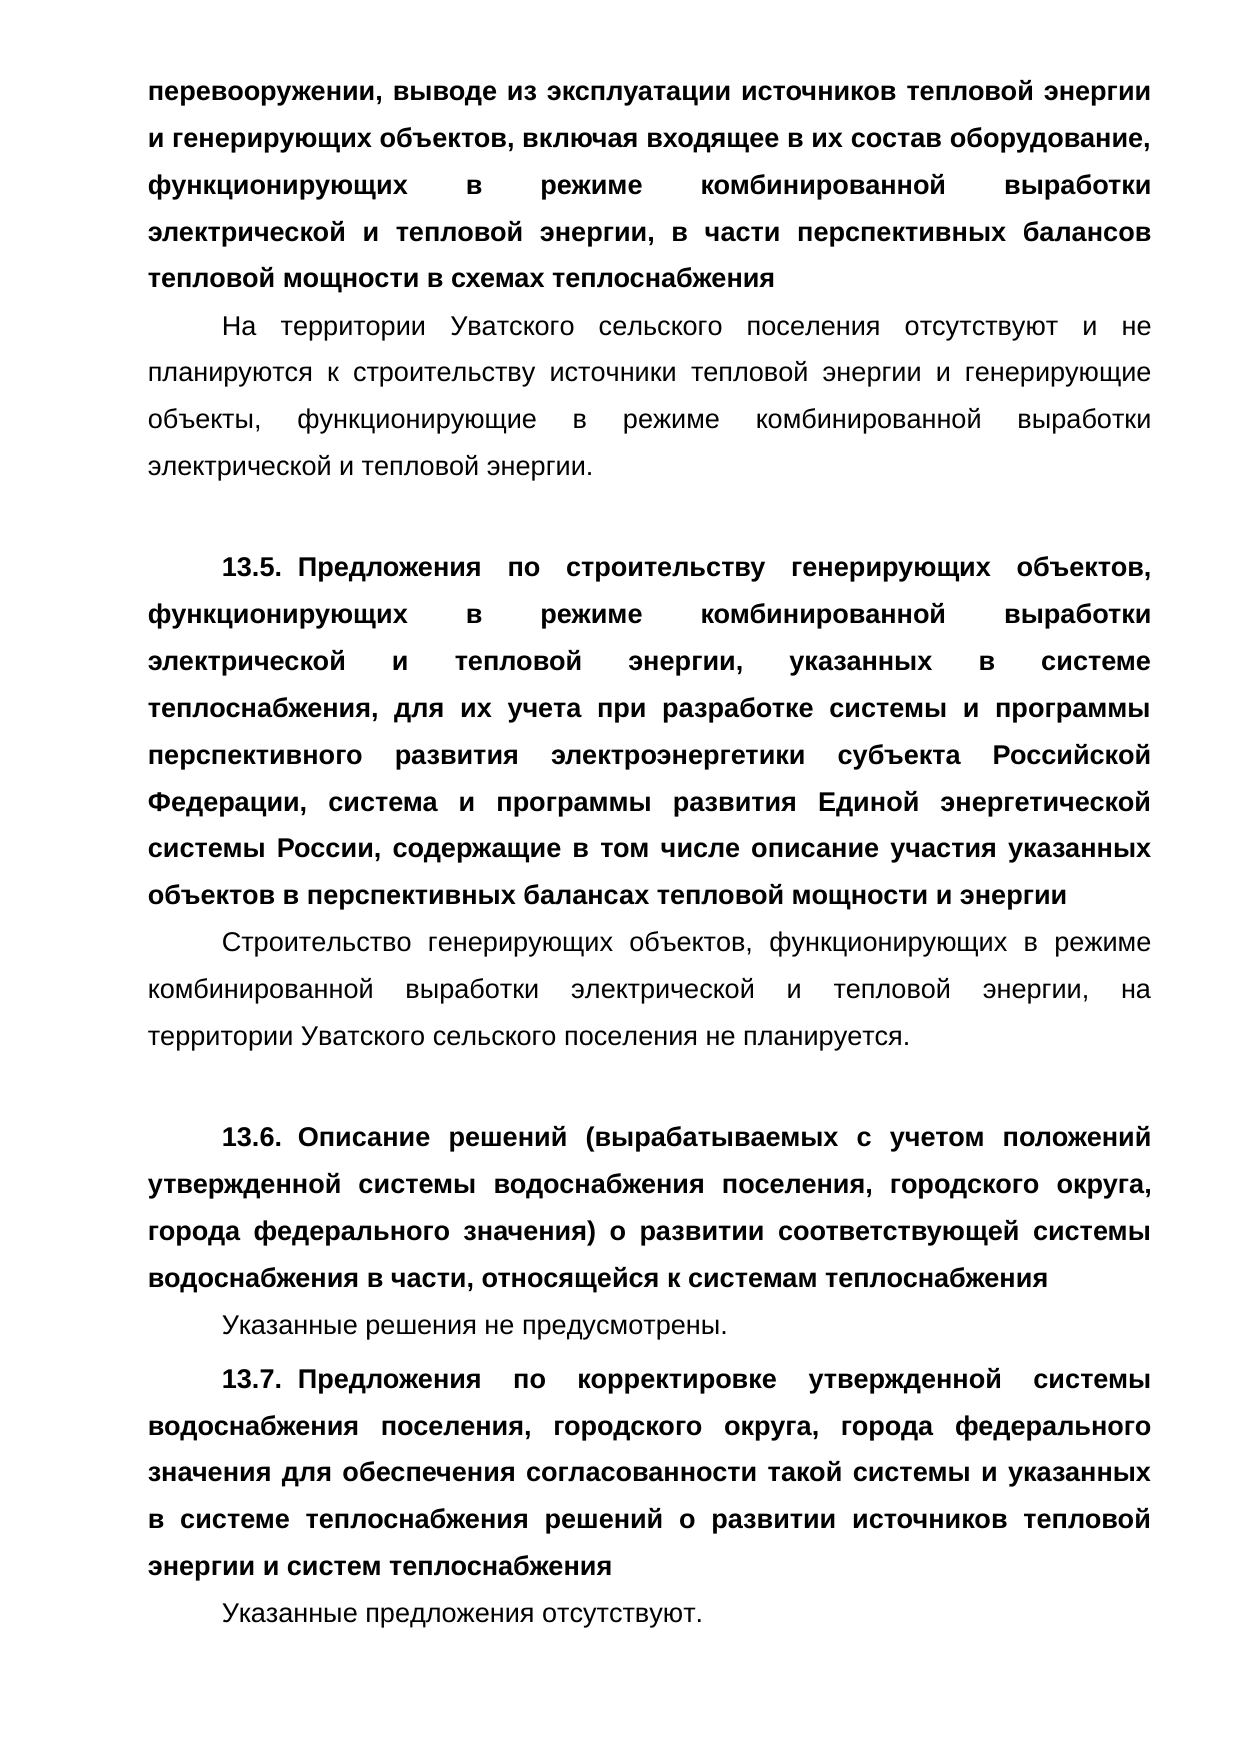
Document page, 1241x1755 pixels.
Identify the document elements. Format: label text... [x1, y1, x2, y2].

text Указанные решения не предусмотрены. [148, 1309, 1152, 1340]
list Предложения по корректировке утвержденной системы водоснабжения поселения, городского округа, города федерального значения для обеспечения согласованности такой системы и указанных в системе теплоснабжения решений о развитии источников тепловой энергии и систем теплоснабжения [148, 1363, 1152, 1581]
text Указанные предложения отсутствуют. [148, 1597, 1152, 1628]
list перевооружении, выводе из эксплуатации источников тепловой энергии и генерирующих объектов, включая входящее в их состав оборудование, функционирующих в режиме комбинированной выработки электрической и тепловой энергии, в части перспективных балансов тепловой мощности в схемах теплоснабжения [148, 75, 1152, 294]
list Описание решений (вырабатываемых с учетом положений утвержденной системы водоснабжения поселения, городского округа, города федерального значения) о развитии соответствующей системы водоснабжения в части, относящейся к системам теплоснабжения [148, 1121, 1152, 1293]
list Предложения по строительству генерирующих объектов, функционирующих в режиме комбинированной выработки электрической и тепловой энергии, указанных в системе теплоснабжения, для их учета при разработке системы и программы перспективного развития электроэнергетики субъекта Российской Федерации, система и программы развития Единой энергетической системы России, содержащие в том числе описание участия указанных объектов в перспективных балансах тепловой мощности и энергии [148, 551, 1152, 911]
text Строительство генерирующих объектов, функционирующих в режиме комбинированной выработки электрической и тепловой энергии, на территории Уватского сельского поселения не планируется. [148, 926, 1152, 1051]
text На территории Уватского сельского поселения отсутствуют и не планируются к строительству источники тепловой энергии и генерирующие объекты, функционирующие в режиме комбинированной выработки электрической и тепловой энергии. [148, 309, 1152, 481]
